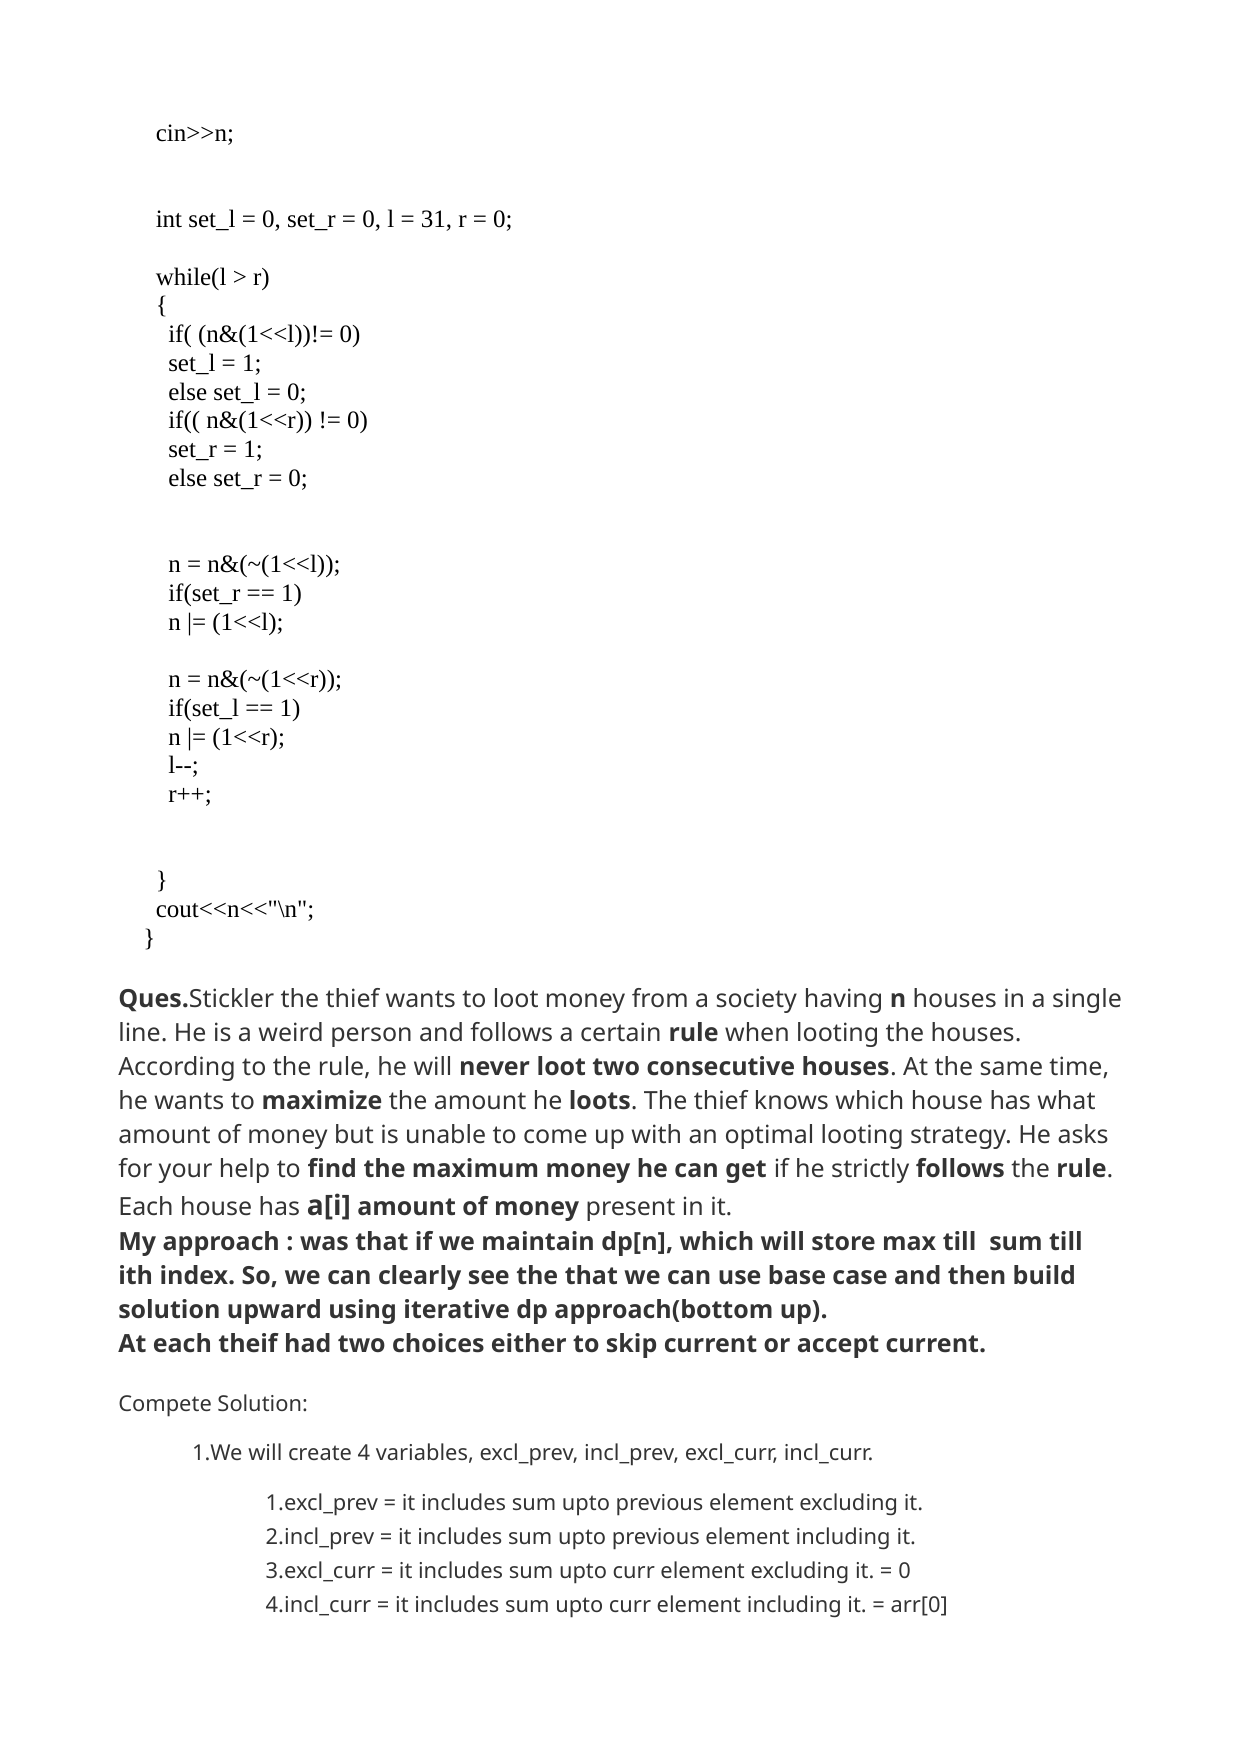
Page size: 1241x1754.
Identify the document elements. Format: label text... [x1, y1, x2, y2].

text At each theif had two choices either to skip current or accept current. [118, 1326, 1122, 1359]
list excl_prev = it includes sum upto previous element excluding it. [118, 1487, 1122, 1517]
text } [118, 923, 1122, 952]
text if(set_l == 1) [118, 693, 1122, 722]
text int set_l = 0, set_r = 0, l = 31, r = 0; [118, 204, 1122, 233]
text cout<<n<<"\n"; [118, 894, 1122, 923]
text Compete Solution: [118, 1388, 1122, 1418]
text if(set_r == 1) [118, 578, 1122, 607]
text cin>>n; [118, 118, 1122, 147]
text set_r = 1; [118, 434, 1122, 463]
list We will create 4 variables, excl_prev, incl_prev, excl_curr, incl_curr. [118, 1437, 1122, 1467]
text while(l > r) [118, 262, 1122, 291]
list incl_prev = it includes sum upto previous element including it. [118, 1521, 1122, 1551]
text set_l = 1; [118, 348, 1122, 377]
text l--; [118, 751, 1122, 779]
text n = n&(~(1<<l)); [118, 549, 1122, 578]
text } [118, 866, 1122, 894]
text if( (n&(1<<l))!= 0) [118, 319, 1122, 348]
text else set_r = 0; [118, 463, 1122, 492]
list excl_curr = it includes sum upto curr element excluding it. = 0 [118, 1555, 1122, 1585]
text Ques.Stickler the thief wants to loot money from a society having n houses in a single line. He is a weird person and follows a certain rule when looting the houses. According to the rule, he will never loot two consecutive houses. At the same time, he wants to maximize the amount he loots. The thief knows which house has what amount of money but is unable to come up with an optimal looting strategy. He asks for your help to find the maximum money he can get if he strictly follows the rule. Each house has a[i] amount of money present in it. [118, 981, 1122, 1223]
text r++; [118, 779, 1122, 808]
text else set_l = 0; [118, 377, 1122, 406]
text if(( n&(1<<r)) != 0) [118, 406, 1122, 434]
text n = n&(~(1<<r)); [118, 664, 1122, 693]
text My approach : was that if we maintain dp[n], which will store max till sum till ith index. So, we can clearly see the that we can use base case and then build solution upward using iterative dp approach(bottom up). [118, 1223, 1122, 1326]
text n |= (1<<r); [118, 722, 1122, 751]
list incl_curr = it includes sum upto curr element including it. = arr[0] [118, 1589, 1122, 1619]
text n |= (1<<l); [118, 607, 1122, 636]
text { [118, 291, 1122, 319]
